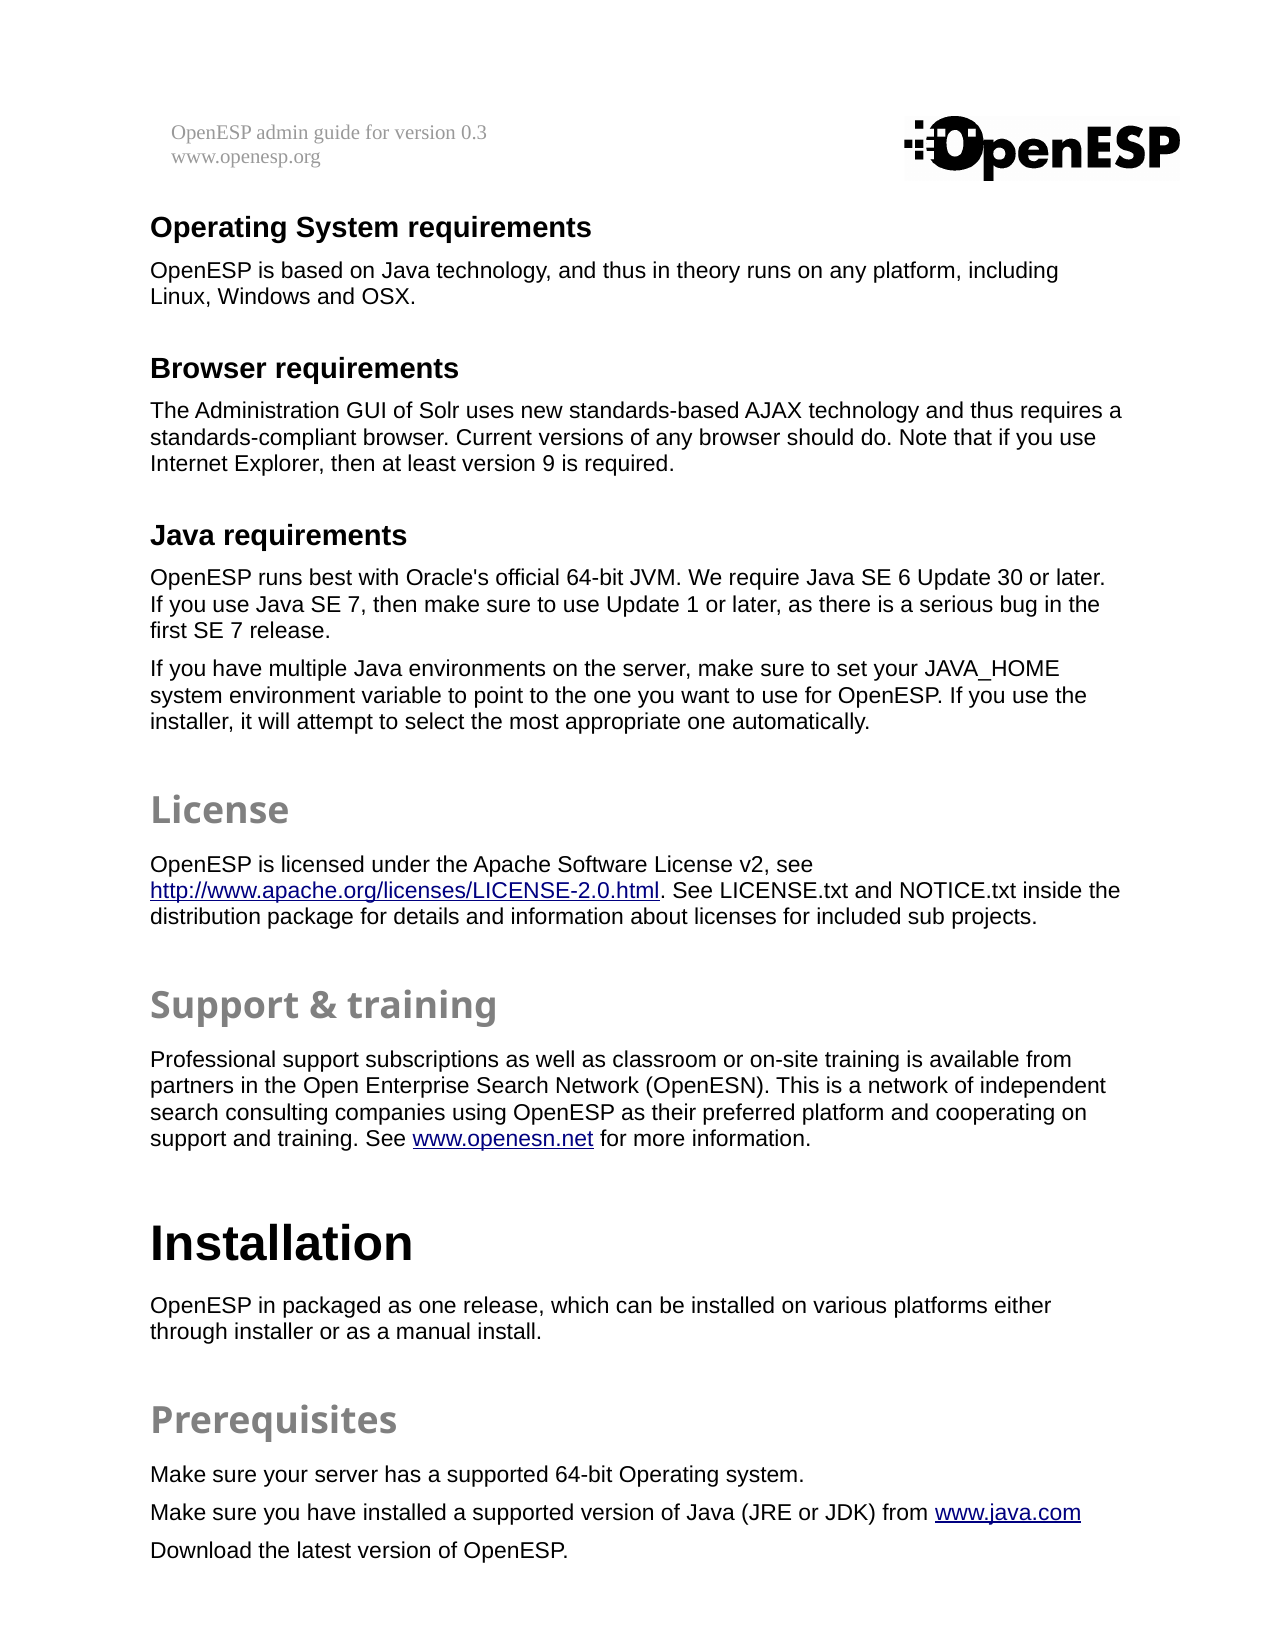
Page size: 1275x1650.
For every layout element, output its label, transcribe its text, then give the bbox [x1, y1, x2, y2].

subtitle Installation [150, 1213, 1125, 1271]
text OpenESP runs best with Oracle's official 64-bit JVM. We require Java SE 6 Update 30 or later. If you use Java SE 7, then make sure to use Update 1 or later, as there is a serious bug in the first SE 7 release. [150, 564, 1125, 643]
subtitle Java requirements [150, 517, 1125, 551]
text If you have multiple Java environments on the server, make sure to set your JAVA_HOME system environment variable to point to the one you want to use for OpenESP. If you use the installer, it will attempt to select the most appropriate one automatically. [150, 655, 1125, 734]
text OpenESP is licensed under the Apache Software License v2, see http://www.apache.org/licenses/LICENSE-2.0.html. See LICENSE.txt and NOTICE.txt inside the distribution package for details and information about licenses for included sub projects. [150, 851, 1125, 929]
text Make sure your server has a supported 64-bit Operating system. [150, 1461, 1125, 1487]
text OpenESP is based on Java technology, and thus in theory runs on any platform, including Linux, Windows and OSX. [150, 257, 1125, 310]
text Download the latest version of OpenESP. [150, 1537, 1125, 1563]
subtitle Operating System requirements [150, 210, 1125, 244]
text OpenESP in packaged as one release, which can be installed on various platforms either through installer or as a manual install. [150, 1292, 1125, 1344]
subtitle Support & training [150, 979, 1125, 1030]
text Make sure you have installed a supported version of Java (JRE or JDK) from www.java.com [150, 1499, 1125, 1525]
text Professional support subscriptions as well as classroom or on-site training is available from partners in the Open Enterprise Search Network (OpenESN). This is a network of independent search consulting companies using OpenESP as their preferred platform and cooperating on support and training. See www.openesn.net for more information. [150, 1046, 1125, 1151]
text The Administration GUI of Solr uses new standards-based AJAX technology and thus requires a standards-compliant browser. Current versions of any browser should do. Note that if you use Internet Explorer, then at least version 9 is required. [150, 397, 1125, 477]
subtitle Browser requirements [150, 351, 1125, 384]
subtitle License [150, 783, 1125, 834]
subtitle Prerequisites [150, 1393, 1125, 1444]
